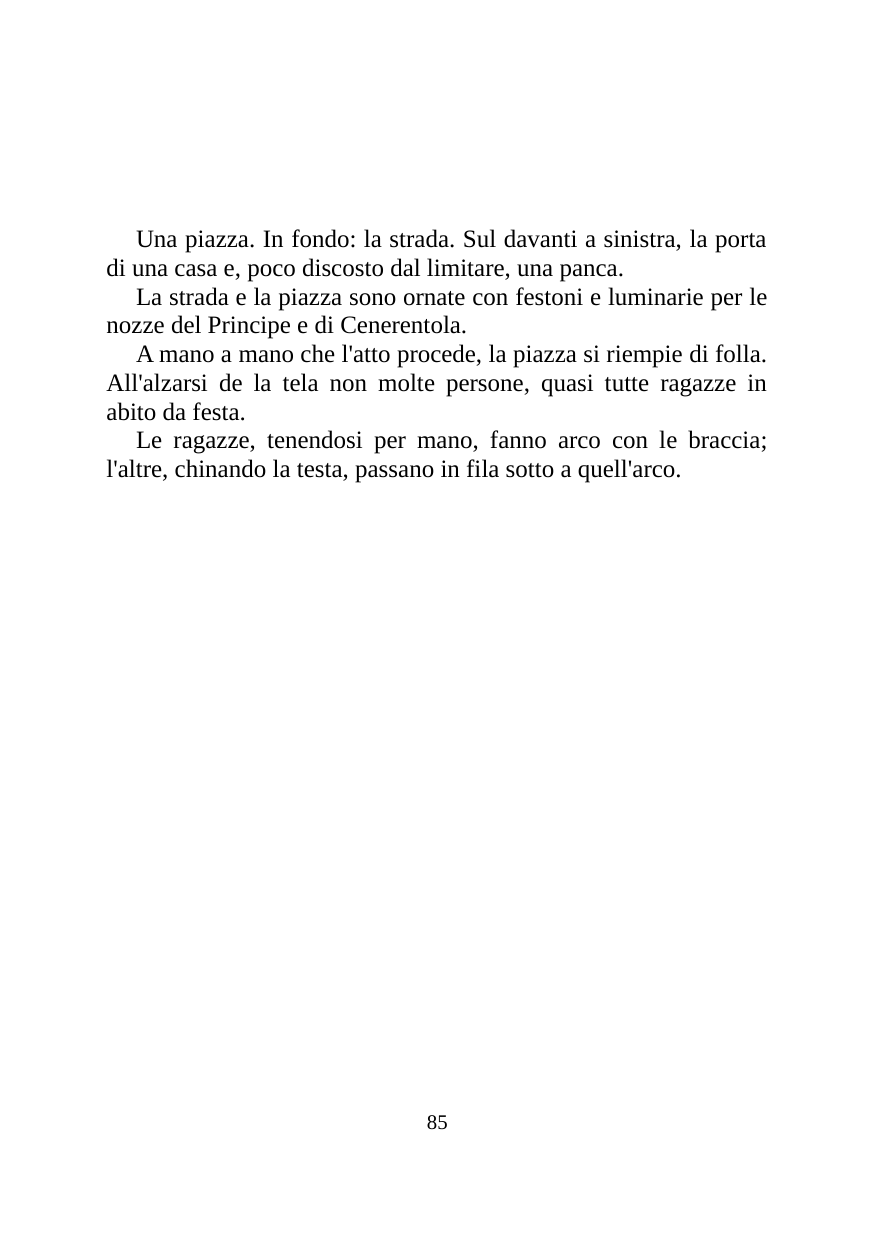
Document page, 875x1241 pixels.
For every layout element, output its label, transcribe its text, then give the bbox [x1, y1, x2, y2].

text La strada e la piazza sono ornate con festoni e luminarie per le nozze del Principe e di Cenerentola. [106, 282, 768, 339]
text A mano a mano che l'atto procede, la piazza si riempie di folla. All'alzarsi de la tela non molte persone, quasi tutte ragazze in abito da festa. [106, 339, 768, 426]
text Una piazza. In fondo: la strada. Sul davanti a sinistra, la porta di una casa e, poco discosto dal limitare, una panca. [106, 224, 768, 282]
text Le ragazze, tenendosi per mano, fanno arco con le braccia; l'altre, chinando la testa, passano in fila sotto a quell'arco. [106, 426, 768, 483]
